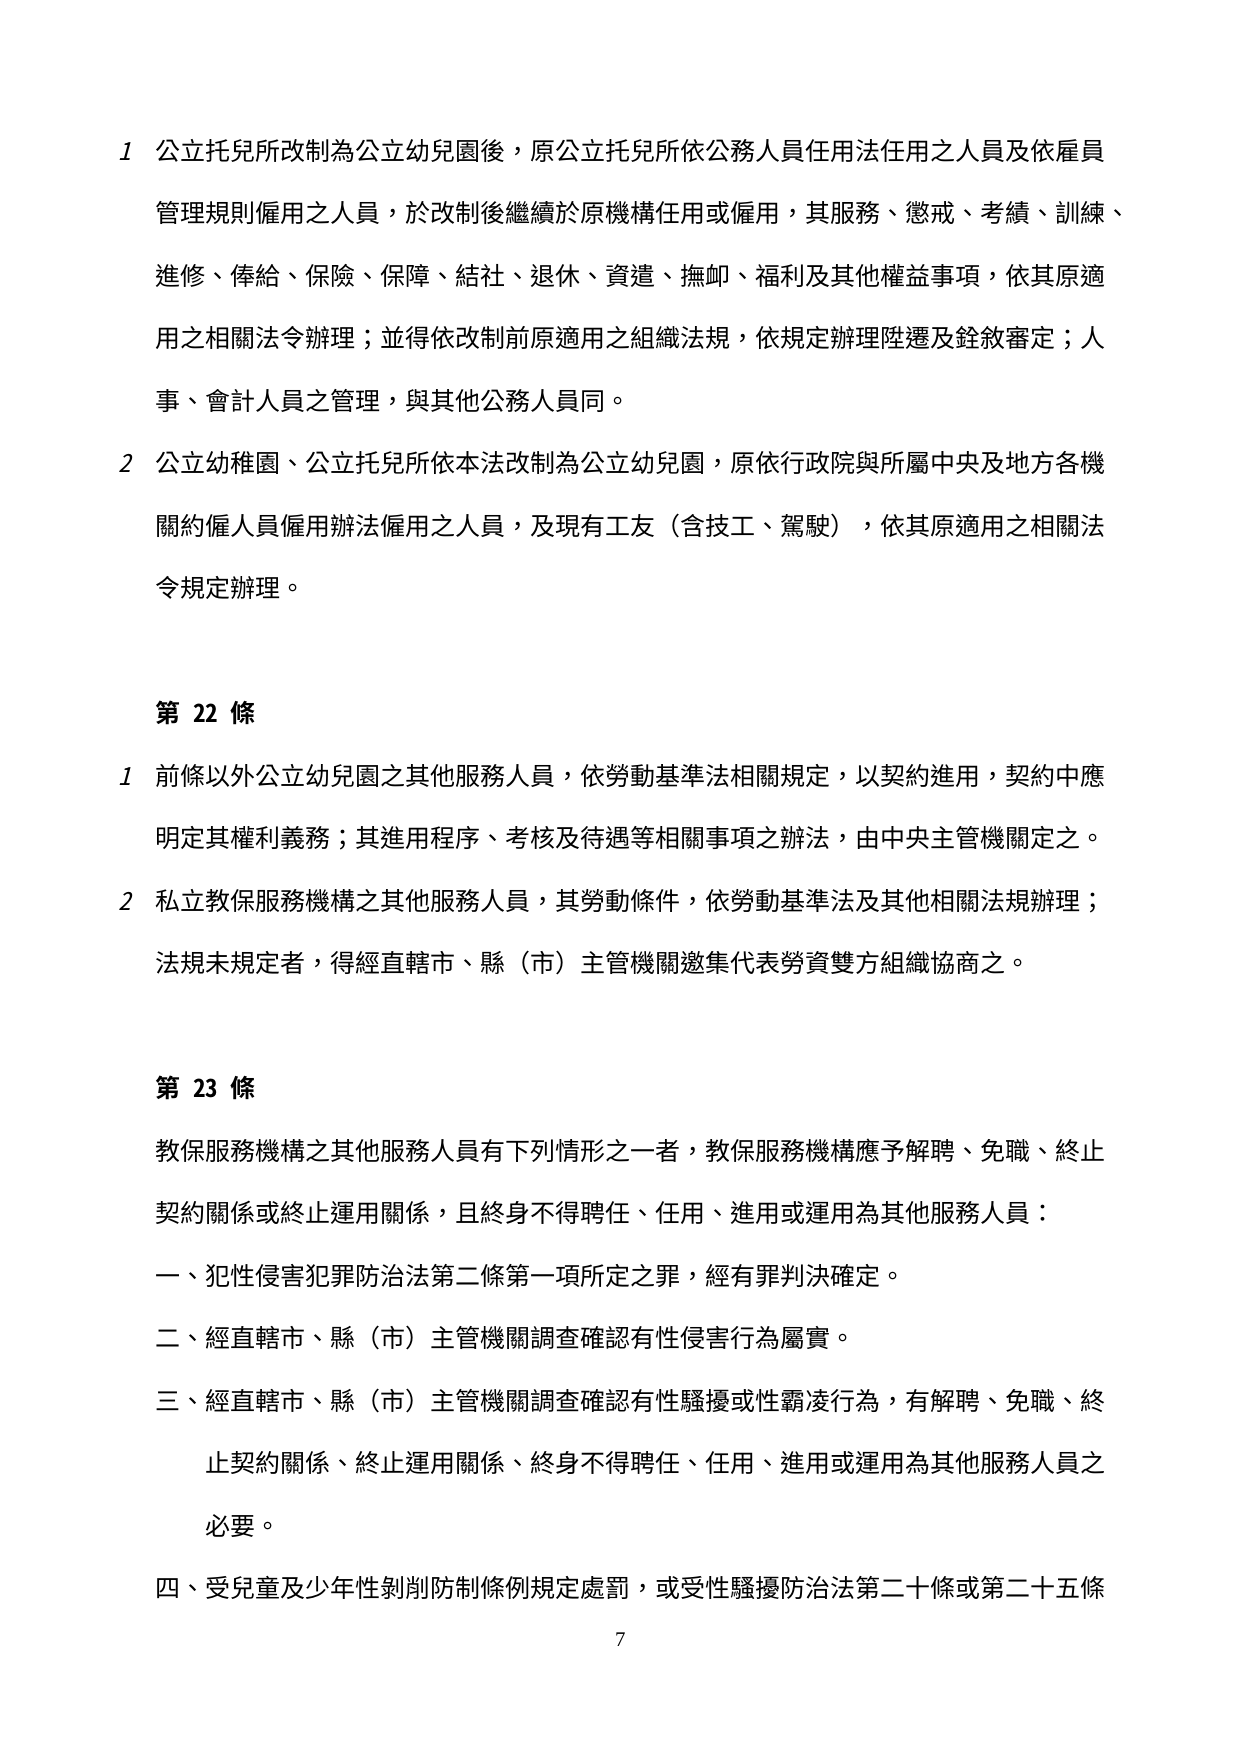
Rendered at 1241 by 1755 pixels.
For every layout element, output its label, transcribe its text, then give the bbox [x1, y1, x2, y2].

text 四、受兒童及少年性剝削防制條例規定處罰，或受性騷擾防治法第二十條或第二十五條 [156, 1545, 1122, 1608]
text 2 私立教保服務機構之其他服務人員，其勞動條件，依勞動基準法及其他相關法規辦理；法規未規定者，得經直轄市、縣（市）主管機關邀集代表勞資雙方組織協商之。 [118, 858, 1122, 983]
text 一、犯性侵害犯罪防治法第二條第一項所定之罪，經有罪判決確定。 [156, 1233, 1122, 1295]
text 第 22 條 [156, 670, 1122, 733]
text 1 公立托兒所改制為公立幼兒園後，原公立托兒所依公務人員任用法任用之人員及依雇員管理規則僱用之人員，於改制後繼續於原機構任用或僱用，其服務、懲戒、考績、訓練、進修、俸給、保險、保障、結社、退休、資遣、撫卹、福利及其他權益事項，依其原適用之相關法令辦理；並得依改制前原適用之組織法規，依規定辦理陞遷及銓敘審定；人事、會計人員之管理，與其他公務人員同。 [118, 108, 1122, 420]
text 第 23 條 [156, 1045, 1122, 1108]
text 二、經直轄市、縣（市）主管機關調查確認有性侵害行為屬實。 [156, 1295, 1122, 1358]
text 教保服務機構之其他服務人員有下列情形之一者，教保服務機構應予解聘、免職、終止契約關係或終止運用關係，且終身不得聘任、任用、進用或運用為其他服務人員： [156, 1108, 1122, 1233]
text 2 公立幼稚園、公立托兒所依本法改制為公立幼兒園，原依行政院與所屬中央及地方各機關約僱人員僱用辦法僱用之人員，及現有工友（含技工、駕駛），依其原適用之相關法令規定辦理。 [118, 420, 1122, 608]
text 1 前條以外公立幼兒園之其他服務人員，依勞動基準法相關規定，以契約進用，契約中應明定其權利義務；其進用程序、考核及待遇等相關事項之辦法，由中央主管機關定之。 [118, 733, 1122, 858]
text 三、經直轄市、縣（市）主管機關調查確認有性騷擾或性霸凌行為，有解聘、免職、終止契約關係、終止運用關係、終身不得聘任、任用、進用或運用為其他服務人員之必要。 [156, 1358, 1122, 1545]
